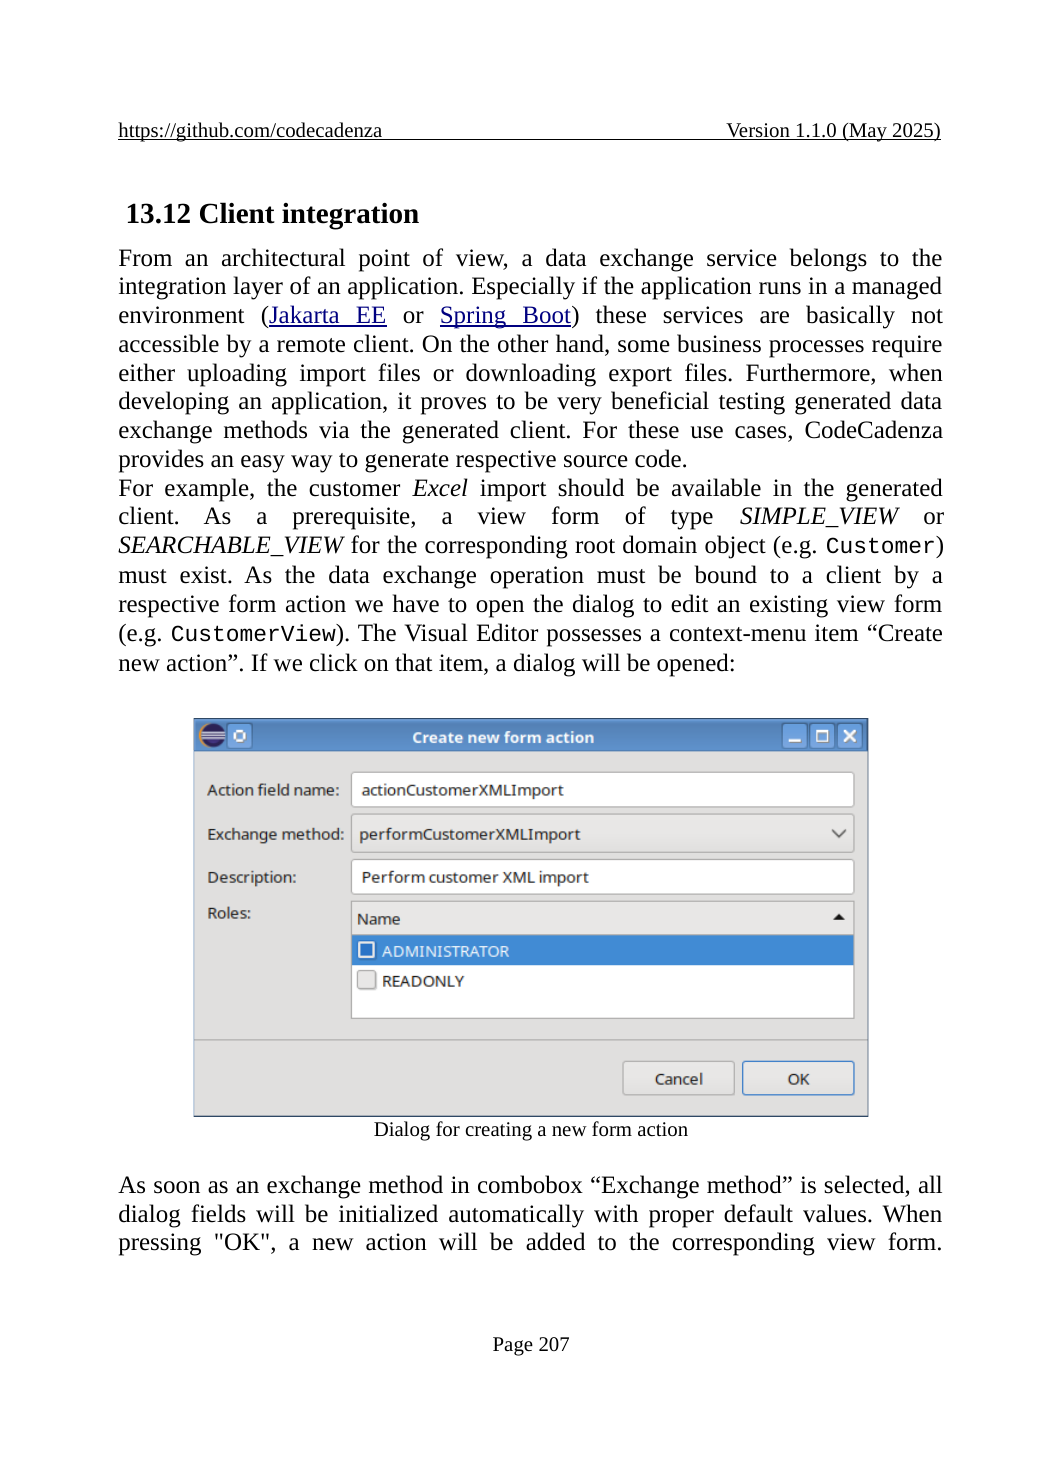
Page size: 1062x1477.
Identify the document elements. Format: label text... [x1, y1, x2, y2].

text From an architectural point of view, a data exchange service belongs to the integration layer of an application. Especially if the application runs in a managed environment (Jakarta EE or Spring Boot) these services are basically not accessible by a remote client. On the other hand, some business processes require either uploading import files or downloading export files. Furthermore, when developing an application, it proves to be very beneficial testing generated data exchange methods via the generated client. For these use cases, CodeCadenza provides an easy way to generate respective source code. [118, 243, 944, 473]
subtitle Client integration [118, 197, 944, 230]
text Dialog for creating a new form action [193, 1117, 868, 1141]
picture [193, 718, 869, 1117]
text As soon as an exchange method in combobox “Exchange method” is selected, all dialog fields will be initialized automatically with proper default values. When pressing "OK", a new action will be added to the corresponding view form. [118, 1170, 944, 1256]
text For example, the customer Excel import should be available in the generated client. As a prerequisite, a view form of type SIMPLE_VIEW or SEARCHABLE_VIEW for the corresponding root domain object (e.g. Customer) must exist. As the data exchange operation must be bound to a client by a respective form action we have to open the dialog to edit an existing view form (e.g. CustomerView). The Visual Editor possesses a context-menu item “Create new action”. If we click on that item, a dialog will be opened: [118, 473, 944, 677]
